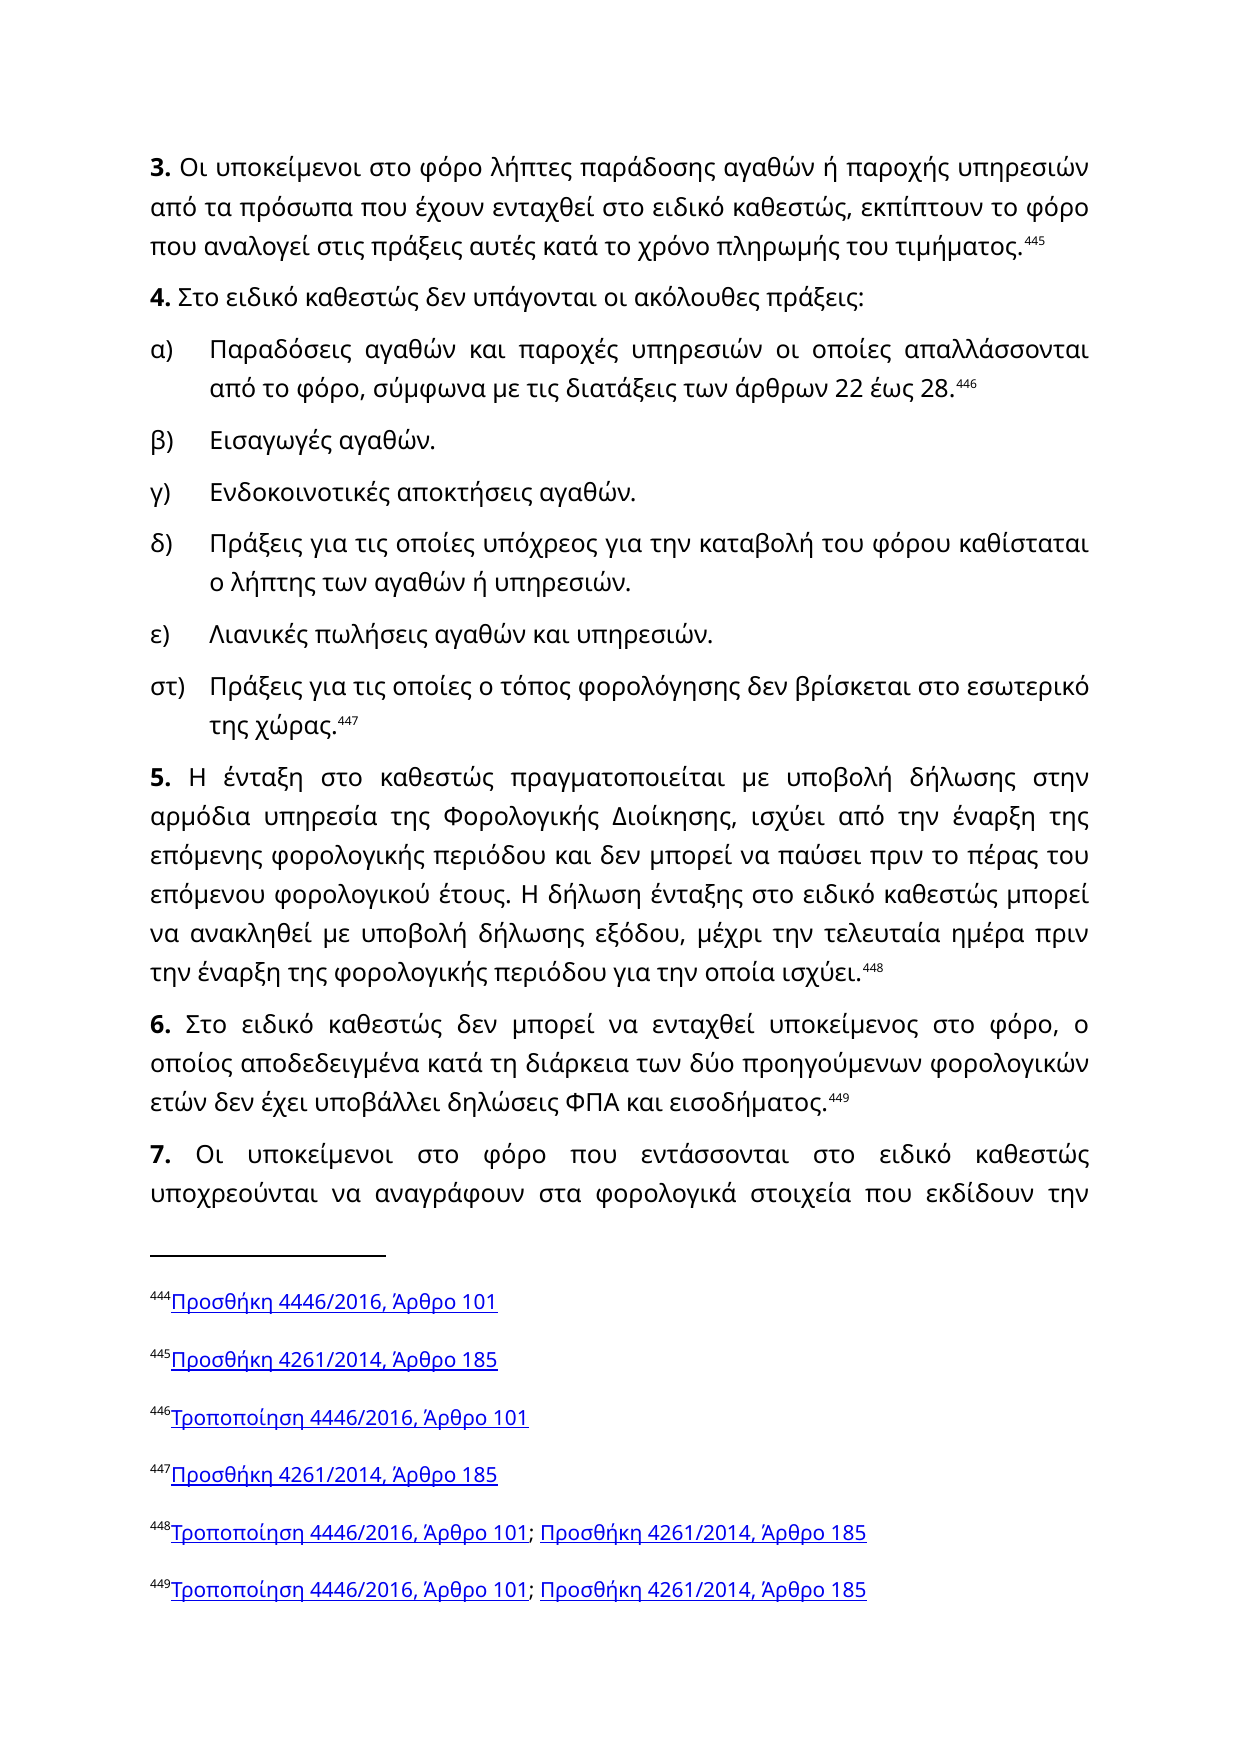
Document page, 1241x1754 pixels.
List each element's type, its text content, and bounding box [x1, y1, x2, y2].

text Προσθήκη 4446/2016, Άρθρο 101 [150, 1287, 1090, 1316]
text Προσθήκη 4261/2014, Άρθρο 185 [150, 1460, 1090, 1489]
text Τροποποίηση 4446/2016, Άρθρο 101; Προσθήκη 4261/2014, Άρθρο 185 [150, 1576, 1090, 1604]
text 3. Οι υποκείμενοι στο φόρο λήπτες παράδοσης αγαθών ή παροχής υπηρεσιών από τα πρόσωπα που έχουν ενταχθεί στο ειδικό καθεστώς, εκπίπτουν το φόρο που αναλογεί στις πράξεις αυτές κατά το χρόνο πληρωμής του τιμήματος. [150, 150, 1090, 262]
list α) Παραδόσεις αγαθών και παροχές υπηρεσιών οι οποίες απαλλάσσονται από το φόρο, σύμφωνα με τις διατάξεις των άρθρων 22 έως 28. [150, 332, 1090, 405]
list γ) Ενδοκοινοτικές αποκτήσεις αγαθών. [150, 474, 1090, 508]
list ε) Λιανικές πωλήσεις αγαθών και υπηρεσιών. [150, 617, 1090, 651]
list δ) Πράξεις για τις οποίες υπόχρεος για την καταβολή του φόρου καθίσταται ο λήπτης των αγαθών ή υπηρεσιών. [150, 526, 1090, 599]
text Προσθήκη 4261/2014, Άρθρο 185 [150, 1345, 1090, 1373]
text 7. Οι υποκείμενοι στο φόρο που εντάσσονται στο ειδικό καθεστώς υποχρεούνται να αναγράφουν στα φορολογικά στοιχεία που εκδίδουν την [150, 1137, 1090, 1210]
text Τροποποίηση 4446/2016, Άρθρο 101; Προσθήκη 4261/2014, Άρθρο 185 [150, 1518, 1090, 1546]
text 6. Στο ειδικό καθεστώς δεν μπορεί να ενταχθεί υποκείμενος στο φόρο, ο οποίος αποδεδειγμένα κατά τη διάρκεια των δύο προηγούμενων φορολογικών ετών δεν έχει υποβάλλει δηλώσεις ΦΠΑ και εισοδήματος. [150, 1007, 1090, 1119]
text 4. Στο ειδικό καθεστώς δεν υπάγονται οι ακόλουθες πράξεις: [150, 280, 1090, 314]
list β) Εισαγωγές αγαθών. [150, 422, 1090, 457]
text Τροποποίηση 4446/2016, Άρθρο 101 [150, 1403, 1090, 1431]
list στ) Πράξεις για τις οποίες ο τόπος φορολόγησης δεν βρίσκεται στο εσωτερικό της χώρας. [150, 668, 1090, 742]
text 5. Η ένταξη στο καθεστώς πραγματοποιείται με υποβολή δήλωσης στην αρμόδια υπηρεσία της Φορολογικής Διοίκησης, ισχύει από την έναρξη της επόμενης φορολογικής περιόδου και δεν μπορεί να παύσει πριν το πέρας του επόμενου φορολογικού έτους. Η δήλωση ένταξης στο ειδικό καθεστώς μπορεί να ανακληθεί με υποβολή δήλωσης εξόδου, μέχρι την τελευταία ημέρα πριν την έναρξη της φορολογικής περιόδου για την οποία ισχύει. [150, 759, 1090, 989]
